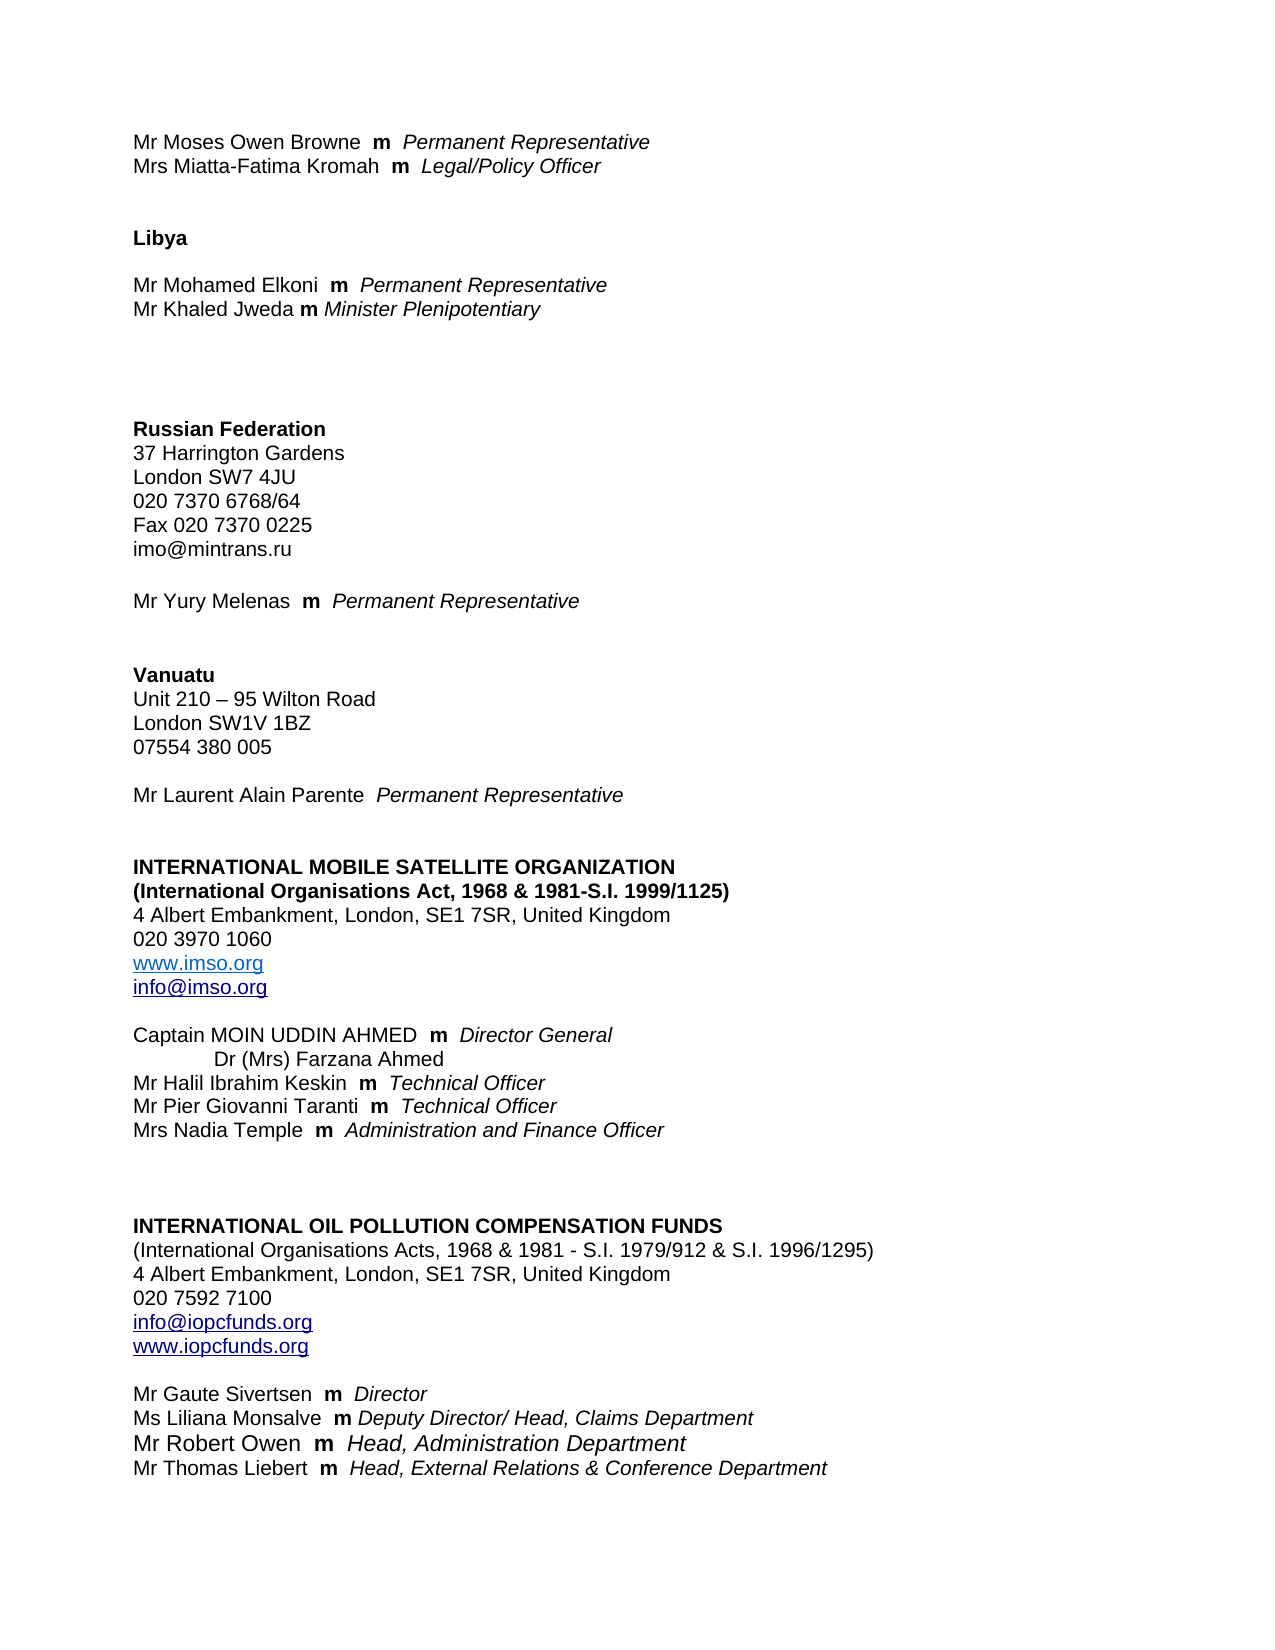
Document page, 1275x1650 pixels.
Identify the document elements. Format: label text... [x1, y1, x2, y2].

text (International Organisations Act, 1968 & 1981-S.I. 1999/1125) [133, 879, 1181, 903]
text info@iopcfunds.org [133, 1310, 1181, 1334]
text INTERNATIONAL MOBILE SATELLITE ORGANIZATION [133, 855, 1181, 879]
text Mr Mohamed Elkoni m Permanent Representative [133, 273, 1181, 297]
text 37 Harrington Gardens [133, 441, 1181, 465]
text London SW1V 1BZ [133, 711, 1181, 735]
text Russian Federation [133, 417, 1181, 441]
text Fax 020 7370 0225 [133, 513, 1181, 537]
text Mr Halil Ibrahim Keskin m Technical Officer [133, 1070, 1181, 1094]
text info@imso.org [133, 974, 1181, 998]
text Dr (Mrs) Farzana Ahmed [133, 1046, 1181, 1070]
text London SW7 4JU [133, 465, 1181, 489]
text Mr Robert Owen m Head, Administration Department [133, 1430, 1181, 1456]
text Mr Moses Owen Browne m Permanent Representative [133, 129, 1181, 153]
text www.imso.org [133, 951, 1181, 974]
text Mr Yury Melenas m Permanent Representative [133, 585, 1181, 615]
text Mrs Nadia Temple m Administration and Finance Officer [133, 1118, 1181, 1142]
text Vanuatu [133, 663, 1181, 687]
text 020 7370 6768/64 [133, 489, 1181, 513]
text 020 7592 7100 [133, 1286, 1181, 1310]
text Mr Thomas Liebert m Head, External Relations & Conference Department [133, 1456, 1181, 1480]
text 4 Albert Embankment, London, SE1 7SR, United Kingdom [133, 1262, 1181, 1286]
text www.iopcfunds.org [133, 1334, 1181, 1358]
text Ms Liliana Monsalve m Deputy Director/ Head, Claims Department [133, 1406, 1181, 1430]
text 07554 380 005 [133, 735, 1181, 759]
text Mr Laurent Alain Parente Permanent Representative [133, 783, 1181, 807]
text Libya [133, 225, 1181, 249]
text (International Organisations Acts, 1968 & 1981 - S.I. 1979/912 & S.I. 1996/1295) [133, 1238, 1181, 1262]
text 4 Albert Embankment, London, SE1 7SR, United Kingdom [133, 903, 1181, 927]
text Mr Khaled Jweda m Minister Plenipotentiary [133, 297, 1181, 321]
text Unit 210 – 95 Wilton Road [133, 687, 1181, 711]
text 020 3970 1060 [133, 927, 1181, 951]
text Mrs Miatta-Fatima Kromah m Legal/Policy Officer [133, 153, 1181, 177]
text INTERNATIONAL OIL POLLUTION COMPENSATION FUNDS [133, 1214, 1181, 1238]
text Captain MOIN UDDIN AHMED m Director General [133, 1022, 1181, 1046]
text Mr Gaute Sivertsen m Director [133, 1382, 1181, 1406]
text imo@mintrans.ru [133, 537, 1181, 561]
text Mr Pier Giovanni Taranti m Technical Officer [133, 1094, 1181, 1118]
